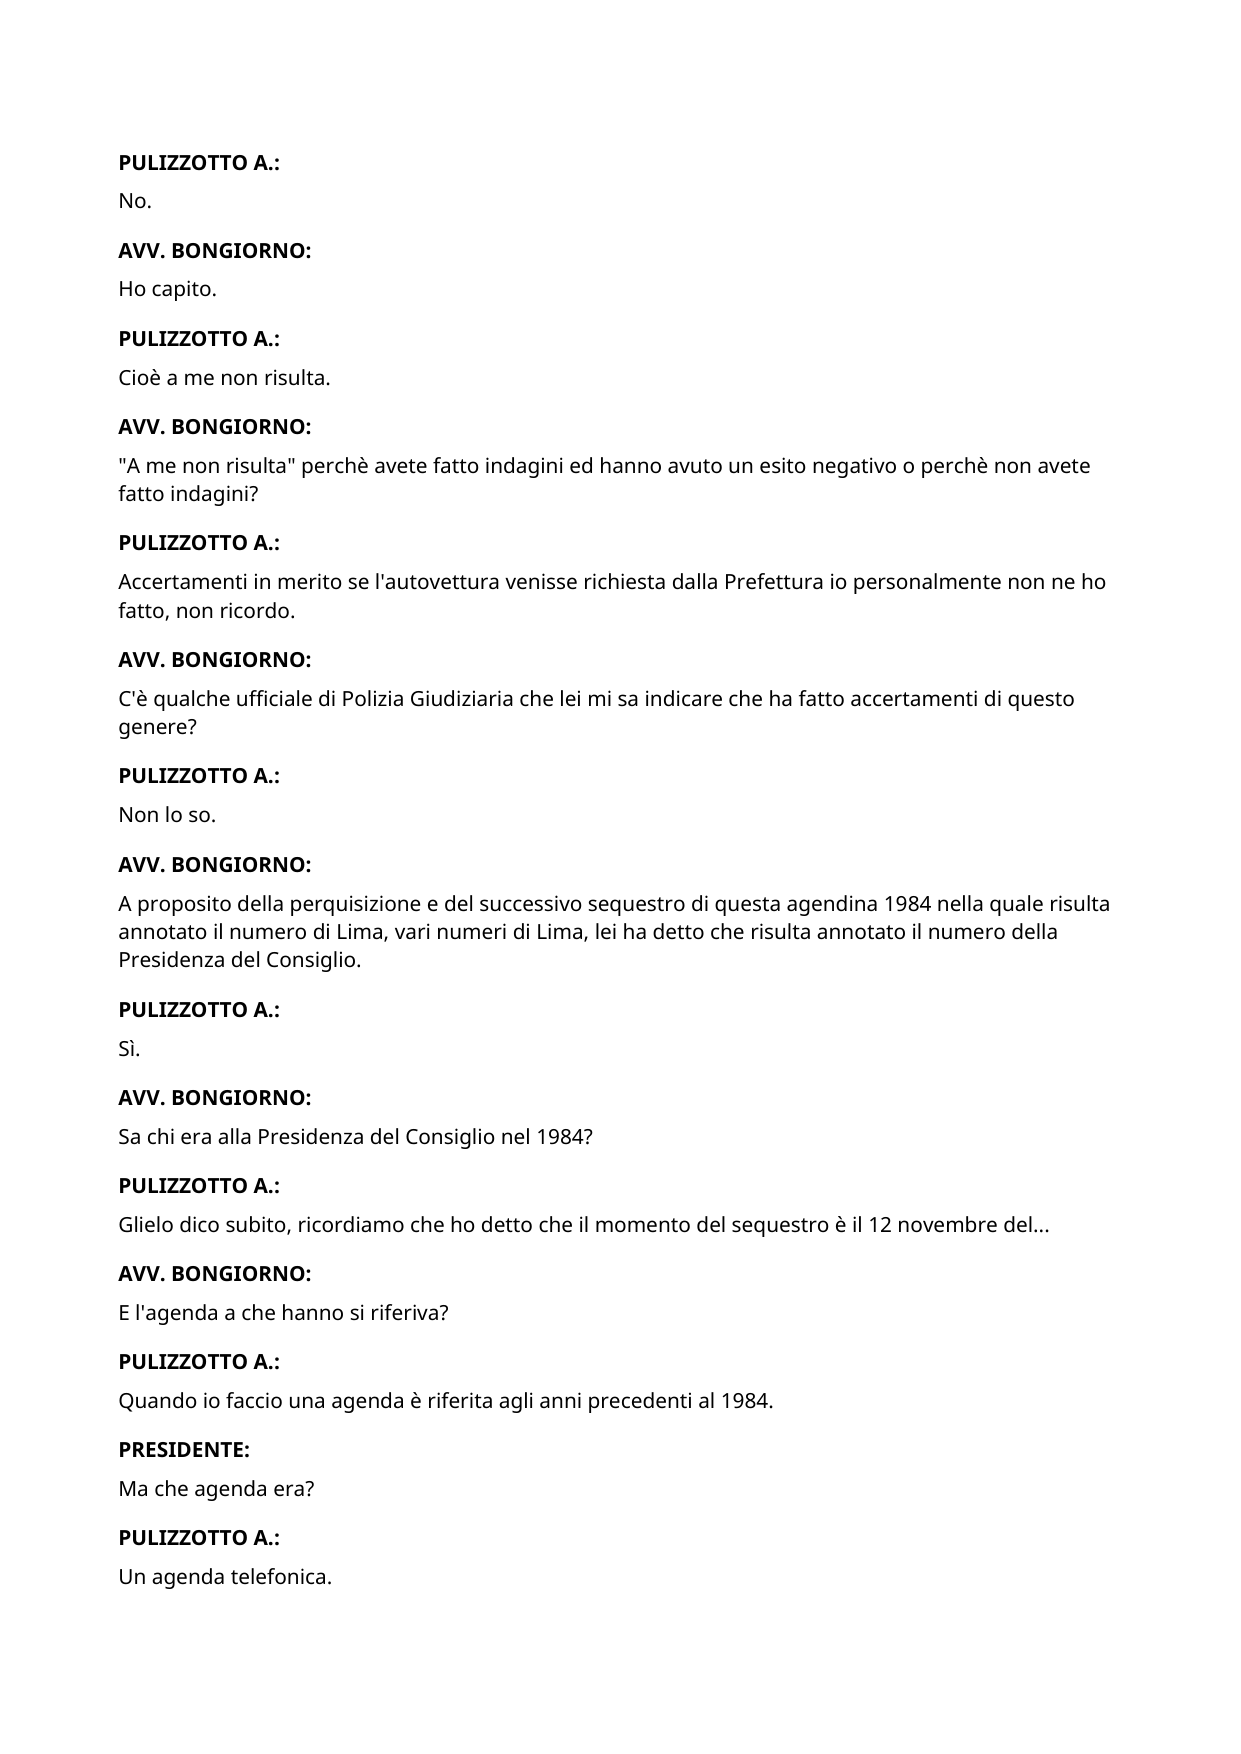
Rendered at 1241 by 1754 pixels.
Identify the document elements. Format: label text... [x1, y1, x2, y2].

text "A me non risulta" perchè avete fatto indagini ed hanno avuto un esito negativo o perchè non avete fatto indagini? [118, 451, 1122, 508]
text PULIZZOTTO A.: [118, 1347, 1122, 1376]
text AVV. BONGIORNO: [118, 850, 1122, 878]
text Accertamenti in merito se l'autovettura venisse richiesta dalla Prefettura io personalmente non ne ho fatto, non ricordo. [118, 567, 1122, 624]
text Ho capito. [118, 274, 1122, 303]
text PULIZZOTTO A.: [118, 324, 1122, 352]
text PULIZZOTTO A.: [118, 528, 1122, 557]
text PULIZZOTTO A.: [118, 995, 1122, 1023]
text AVV. BONGIORNO: [118, 1083, 1122, 1111]
text PRESIDENTE: [118, 1435, 1122, 1464]
text C'è qualche ufficiale di Polizia Giudiziaria che lei mi sa indicare che ha fatto accertamenti di questo genere? [118, 684, 1122, 741]
text Non lo so. [118, 801, 1122, 829]
text Ma che agenda era? [118, 1474, 1122, 1503]
text A proposito della perquisizione e del successivo sequestro di questa agendina 1984 nella quale risulta annotato il numero di Lima, vari numeri di Lima, lei ha detto che risulta annotato il numero della Presidenza del Consiglio. [118, 889, 1122, 974]
text No. [118, 186, 1122, 215]
text Glielo dico subito, ricordiamo che ho detto che il momento del sequestro è il 12 novembre del... [118, 1210, 1122, 1238]
text AVV. BONGIORNO: [118, 645, 1122, 673]
text E l'agenda a che hanno si riferiva? [118, 1298, 1122, 1326]
text Sì. [118, 1034, 1122, 1062]
text AVV. BONGIORNO: [118, 1259, 1122, 1288]
text AVV. BONGIORNO: [118, 236, 1122, 264]
text Cioè a me non risulta. [118, 363, 1122, 391]
text PULIZZOTTO A.: [118, 148, 1122, 176]
text Un agenda telefonica. [118, 1562, 1122, 1591]
text Sa chi era alla Presidenza del Consiglio nel 1984? [118, 1122, 1122, 1150]
text PULIZZOTTO A.: [118, 1171, 1122, 1199]
text PULIZZOTTO A.: [118, 1523, 1122, 1552]
text Quando io faccio una agenda è riferita agli anni precedenti al 1984. [118, 1386, 1122, 1414]
text AVV. BONGIORNO: [118, 412, 1122, 440]
text PULIZZOTTO A.: [118, 762, 1122, 790]
